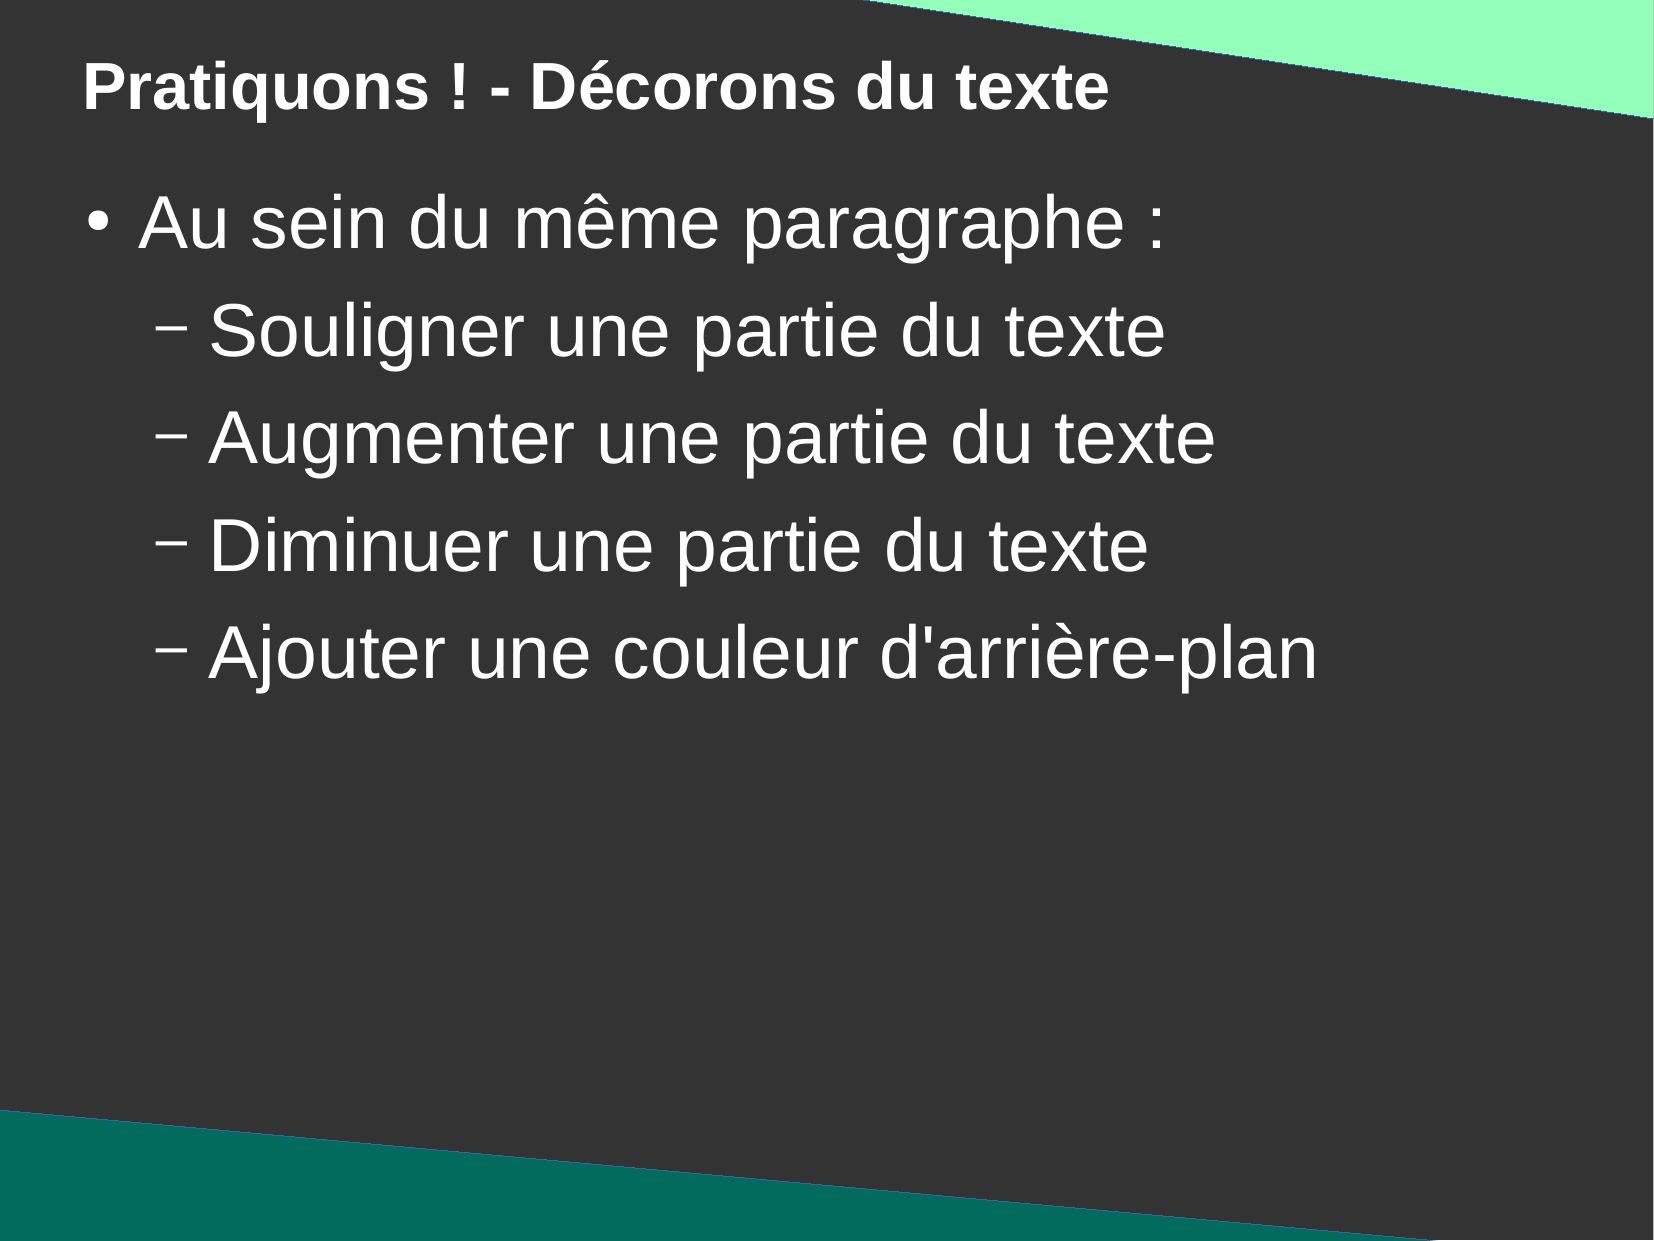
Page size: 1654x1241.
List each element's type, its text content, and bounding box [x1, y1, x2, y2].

title Pratiquons ! - Décorons du texte [82, 49, 1630, 199]
text_box [863, 0, 1654, 119]
list Au sein du même paragraphe : Souligner une partie du texte Augmenter une partie du texte Diminuer une partie du texte Ajouter une couleur d'arrière-plan [67, 180, 1607, 1016]
